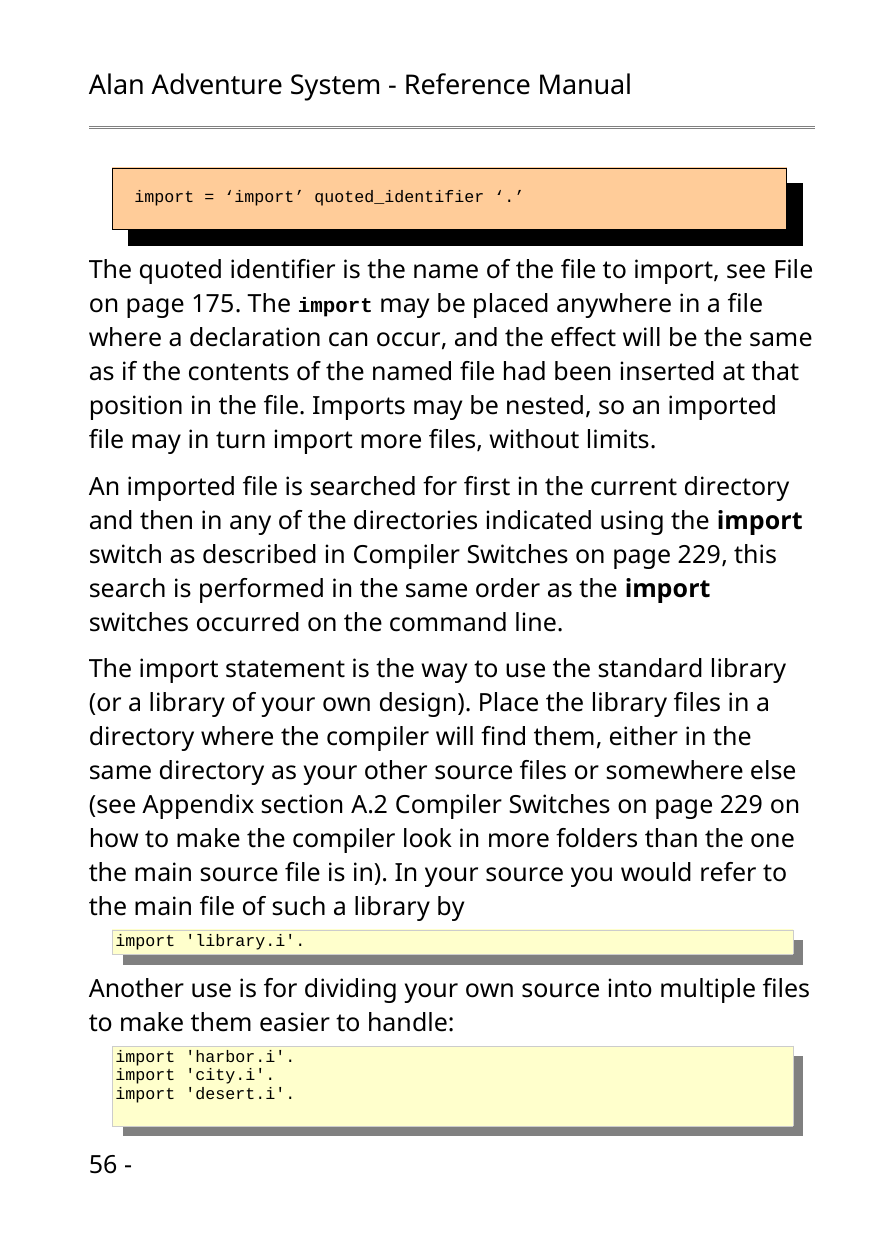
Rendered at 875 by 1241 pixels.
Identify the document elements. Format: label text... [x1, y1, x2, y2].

text Another use is for dividing your own source into multiple files to make them easier to handle: [88, 971, 815, 1039]
text The quoted identifier is the name of the file to import, see File on page 136. The import may be placed anywhere in a file where a declaration can occur, and the effect will be the same as if the con­tents of the named file had been inserted at that position in the file. Imports may be nested, so an imported file may in turn import more files, without limits. [88, 252, 815, 456]
text An imported file is searched for first in the current directory and then in any of the directories indicated using the import switch as described in Compiler Switches on page 180, this search is performed in the same order as the import switches occurred on the command line. [88, 469, 815, 638]
text import = ‘import’ quoted_identifier ‘.’ [113, 169, 786, 229]
text import 'desert.i'. [113, 1083, 793, 1101]
text The import statement is the way to use the standard library (or a library of your own design). Place the library files in a directory where the compiler will find them, either in the same directory as your other source files or somewhere else (see Appendix section A.2 Compiler Switches on page 180 on how to make the compiler look in more folders than the one the main source file is in). In your source you would refer to the main file of such a library by [88, 651, 815, 923]
text import 'library.i'. [113, 931, 793, 954]
text import 'city.i'. [113, 1064, 793, 1083]
text import 'harbor.i'. [113, 1047, 793, 1064]
